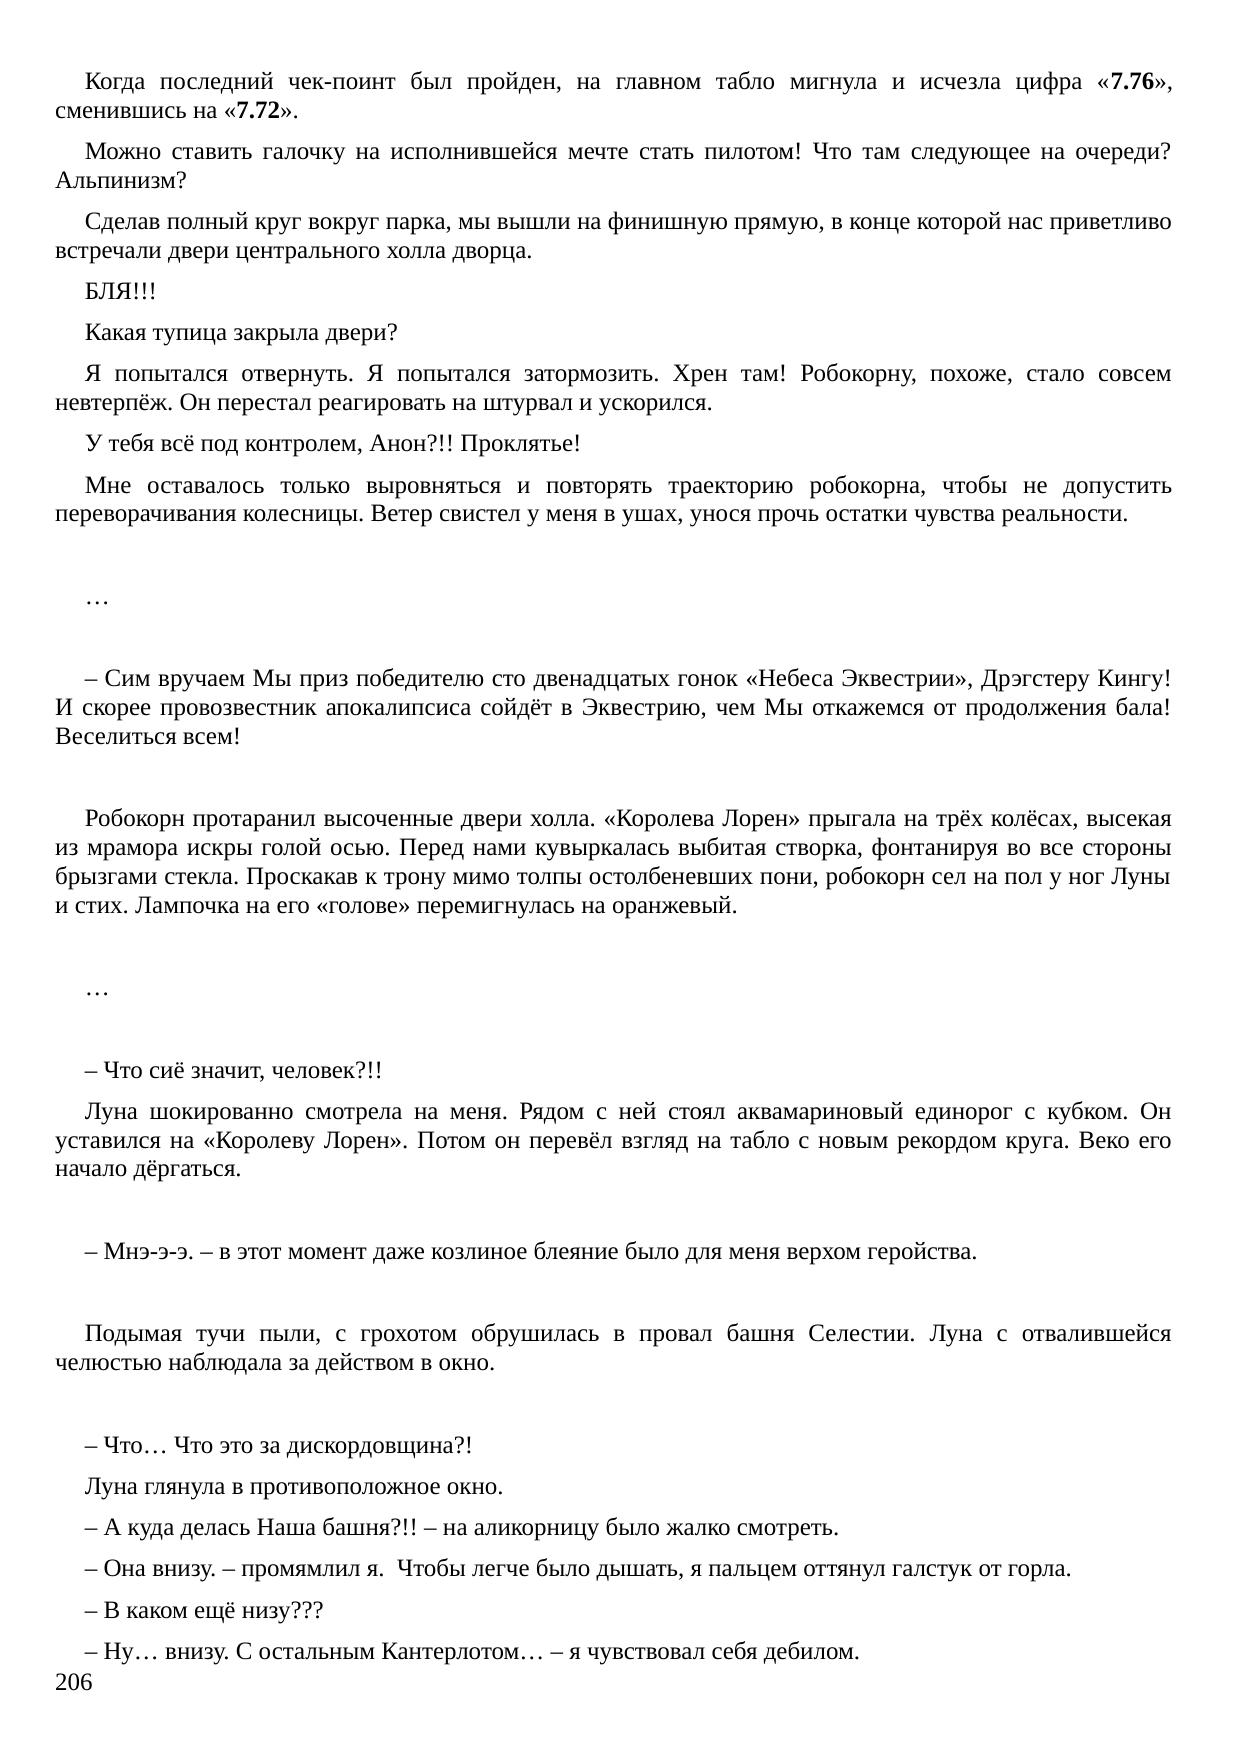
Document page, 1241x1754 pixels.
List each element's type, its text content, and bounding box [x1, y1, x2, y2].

text – Сим вручаем Мы приз победителю сто двенадцатых гонок «Небеса Эквестрии», Дрэгстеру Кингу! И скорее провозвестник апокалипсиса сойдёт в Эквестрию, чем Мы откажемся от продолжения бала! Веселиться всем! [55, 663, 1173, 750]
text Луна глянула в противоположное окно. [55, 1471, 1173, 1500]
text – А куда делась Наша башня?!! – на аликорницу было жалко смотреть. [55, 1512, 1173, 1541]
text Робокорн протаранил высоченные двери холла. «Королева Лорен» прыгала на трёх колёсах, высекая из мрамора искры голой осью. Перед нами кувыркалась выбитая створка, фонтанируя во все стороны брызгами стекла. Проскакав к трону мимо толпы остолбеневших пони, робокорн сел на пол у ног Луны и стих. Лампочка на его «голове» перемигнулась на оранжевый. [55, 803, 1173, 918]
text – Ну… внизу. С остальным Кантерлотом… – я чувствовал себя дебилом. [55, 1636, 1173, 1665]
text У тебя всё под контролем, Анон?!! Проклятье! [55, 428, 1173, 457]
text – Мнэ-э-э. – в этот момент даже козлиное блеяние было для меня верхом геройства. [55, 1236, 1173, 1265]
text – Что… Что это за дискордовщина?! [55, 1430, 1173, 1458]
text – В каком ещё низу??? [55, 1595, 1173, 1623]
text Когда последний чек-поинт был пройден, на главном табло мигнула и исчезла цифра «7.76», сменившись на «7.72». [55, 66, 1173, 123]
text – Она внизу. – промямлил я. Чтобы легче было дышать, я пальцем оттянул галстук от горла. [55, 1553, 1173, 1582]
text БЛЯ!!! [55, 276, 1173, 305]
text Сделав полный круг вокруг парка, мы вышли на финишную прямую, в конце которой нас приветливо встречали двери центрального холла дворца. [55, 206, 1173, 263]
text … [55, 581, 1173, 610]
text – Что сиё значит, человек?!! [55, 1055, 1173, 1083]
text Мне оставалось только выровняться и повторять траекторию робокорна, чтобы не допустить переворачивания колесницы. Ветер свистел у меня в ушах, унося прочь остатки чувства реальности. [55, 470, 1173, 527]
text Я попытался отвернуть. Я попытался затормозить. Хрен там! Робокорну, похоже, стало совсем невтерпёж. Он перестал реагировать на штурвал и ускорился. [55, 358, 1173, 416]
text Луна шокированно смотрела на меня. Рядом с ней стоял аквамариновый единорог с кубком. Он уставился на «Королеву Лорен». Потом он перевёл взгляд на табло с новым рекордом круга. Веко его начало дёргаться. [55, 1096, 1173, 1182]
text Можно ставить галочку на исполнившейся мечте стать пилотом! Что там следующее на очереди? Альпинизм? [55, 136, 1173, 193]
text Какая тупица закрыла двери? [55, 317, 1173, 346]
text Подымая тучи пыли, с грохотом обрушилась в провал башня Селестии. Луна с отвалившейся челюстью наблюдала за действом в окно. [55, 1318, 1173, 1376]
text … [55, 972, 1173, 1001]
